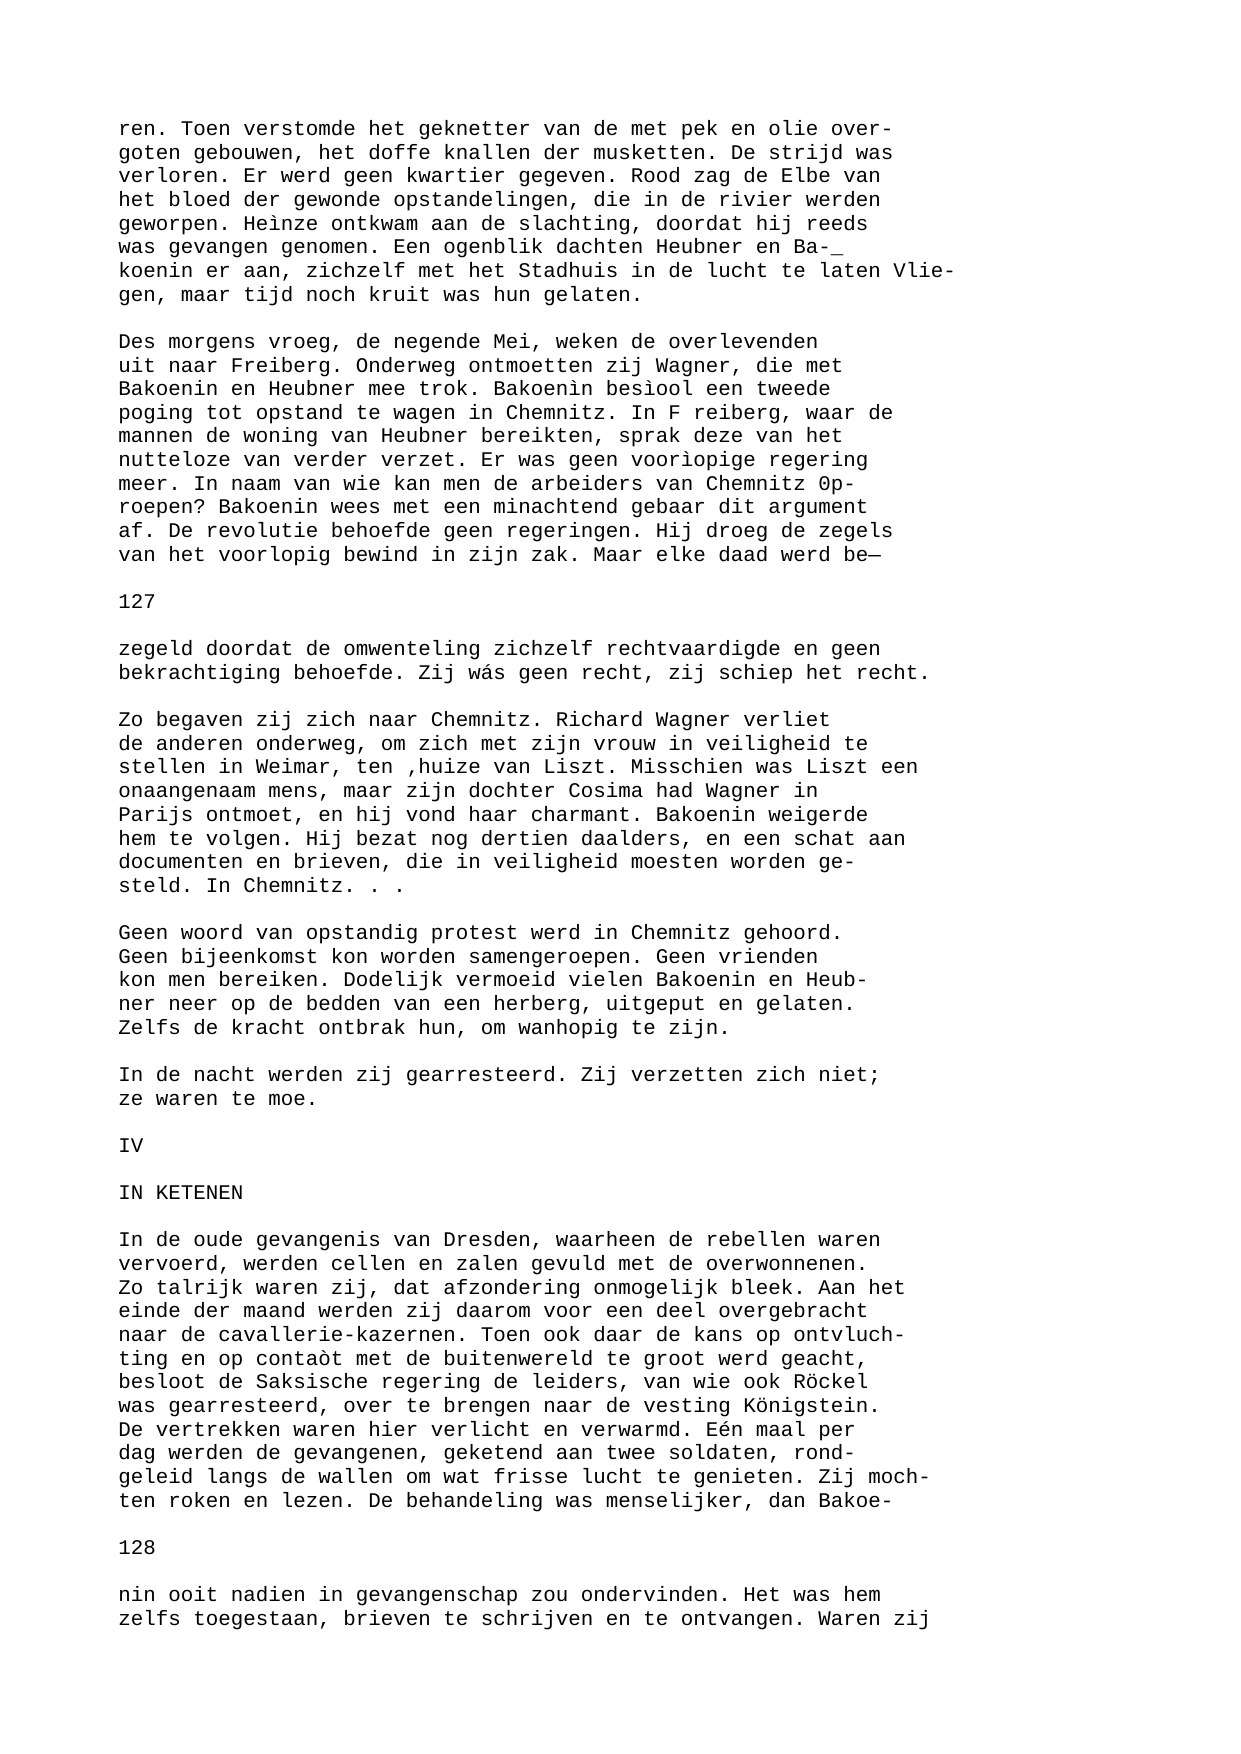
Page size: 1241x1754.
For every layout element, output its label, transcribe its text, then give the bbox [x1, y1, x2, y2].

text verloren. Er werd geen kwartier gegeven. Rood zag de Elbe van [118, 165, 1122, 189]
text hem te volgen. Hij bezat nog dertien daalders, en een schat aan [118, 827, 1122, 851]
text van het voorlopig bewind in zijn zak. Maar elke daad werd be— [118, 544, 1122, 567]
text Des morgens vroeg, de negende Mei, weken de overlevenden [118, 331, 1122, 354]
text vervoerd, werden cellen en zalen gevuld met de overwonnenen. [118, 1253, 1122, 1277]
text In de oude gevangenis van Dresden, waarheen de rebellen waren [118, 1229, 1122, 1253]
text 128 [118, 1537, 1122, 1561]
text nin ooit nadien in gevangenschap zou ondervinden. Het was hem [118, 1584, 1122, 1608]
text IV [118, 1135, 1122, 1158]
text goten gebouwen, het doffe knallen der musketten. De strijd was [118, 142, 1122, 165]
text besloot de Saksische regering de leiders, van wie ook Röckel [118, 1371, 1122, 1395]
text ner neer op de bedden van een herberg, uitgeput en gelaten. [118, 993, 1122, 1017]
text IN KETENEN [118, 1182, 1122, 1206]
text ze waren te moe. [118, 1088, 1122, 1111]
text uit naar Freiberg. Onderweg ontmoetten zij Wagner, die met [118, 354, 1122, 378]
text Zo talrijk waren zij, dat afzondering onmogelijk bleek. Aan het [118, 1277, 1122, 1300]
text bekrachtiging behoefde. Zij wás geen recht, zij schiep het recht. [118, 662, 1122, 686]
text meer. In naam van wie kan men de arbeiders van Chemnitz 0p- [118, 473, 1122, 496]
text roepen? Bakoenin wees met een minachtend gebaar dit argument [118, 496, 1122, 520]
text het bloed der gewonde opstandelingen, die in de rivier werden [118, 189, 1122, 213]
text was gearresteerd, over te brengen naar de vesting Königstein. [118, 1395, 1122, 1419]
text einde der maand werden zij daarom voor een deel overgebracht [118, 1300, 1122, 1324]
text stellen in Weimar, ten ‚huize van Liszt. Misschien was Liszt een [118, 757, 1122, 780]
text nutteloze van verder verzet. Er was geen voorìopige regering [118, 449, 1122, 473]
text Bakoenin en Heubner mee trok. Bakoenìn besìool een tweede [118, 378, 1122, 402]
text zelfs toegestaan, brieven te schrijven en te ontvangen. Waren zij [118, 1608, 1122, 1631]
text ting en op contaòt met de buitenwereld te groot werd geacht, [118, 1348, 1122, 1371]
text geworpen. Heìnze ontkwam aan de slachting, doordat hij reeds [118, 213, 1122, 236]
text Zelfs de kracht ontbrak hun, om wanhopig te zijn. [118, 1017, 1122, 1040]
text poging tot opstand te wagen in Chemnitz. In F reiberg, waar de [118, 402, 1122, 426]
text documenten en brieven, die in veiligheid moesten worden ge- [118, 851, 1122, 875]
text naar de cavallerie-kazernen. Toen ook daar de kans op ontvluch- [118, 1324, 1122, 1348]
text dag werden de gevangenen, geketend aan twee soldaten, rond- [118, 1442, 1122, 1466]
text De vertrekken waren hier verlicht en verwarmd. Eén maal per [118, 1419, 1122, 1442]
text geleid langs de wallen om wat frisse lucht te genieten. Zij moch- [118, 1466, 1122, 1489]
text was gevangen genomen. Een ogenblik dachten Heubner en Ba-_ [118, 236, 1122, 260]
text In de nacht werden zij gearresteerd. Zij verzetten zich niet; [118, 1064, 1122, 1088]
text ren. Toen verstomde het geknetter van de met pek en olie over- [118, 118, 1122, 142]
text 127 [118, 591, 1122, 615]
text af. De revolutie behoefde geen regeringen. Hij droeg de zegels [118, 520, 1122, 544]
text Zo begaven zij zich naar Chemnitz. Richard Wagner verliet [118, 709, 1122, 733]
text Geen bijeenkomst kon worden samengeroepen. Geen vrienden [118, 946, 1122, 969]
text onaangenaam mens, maar zijn dochter Cosima had Wagner in [118, 780, 1122, 804]
text de anderen onderweg, om zich met zijn vrouw in veiligheid te [118, 733, 1122, 757]
text koenin er aan, zichzelf met het Stadhuis in de lucht te laten Vlie- [118, 260, 1122, 284]
text zegeld doordat de omwenteling zichzelf rechtvaardigde en geen [118, 638, 1122, 662]
text Geen woord van opstandig protest werd in Chemnitz gehoord. [118, 922, 1122, 946]
text ten roken en lezen. De behandeling was menselijker, dan Bakoe- [118, 1489, 1122, 1513]
text Parijs ontmoet, en hij vond haar charmant. Bakoenin weigerde [118, 804, 1122, 827]
text steld. In Chemnitz. . . [118, 875, 1122, 898]
text kon men bereiken. Dodelijk vermoeid vielen Bakoenin en Heub- [118, 969, 1122, 993]
text gen, maar tijd noch kruit was hun gelaten. [118, 284, 1122, 307]
text mannen de woning van Heubner bereikten, sprak deze van het [118, 426, 1122, 449]
